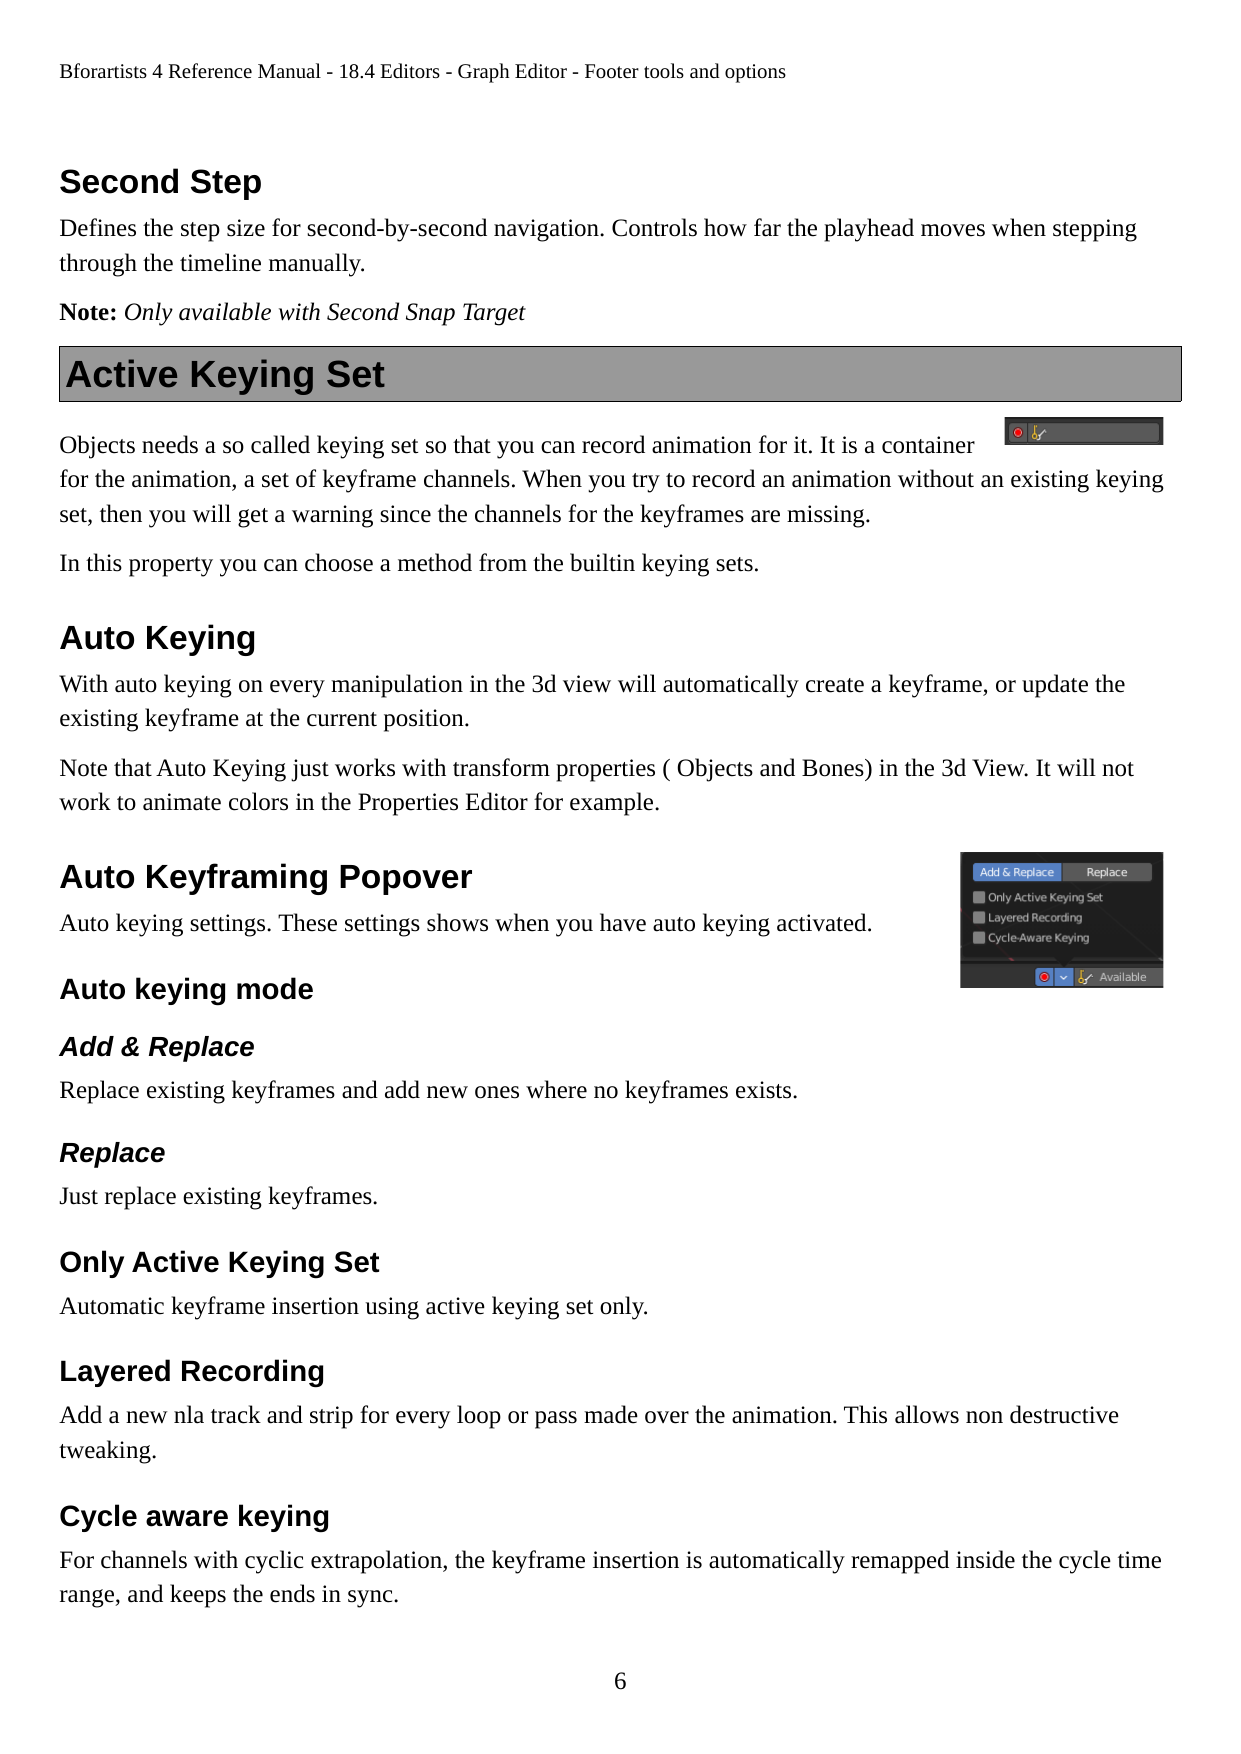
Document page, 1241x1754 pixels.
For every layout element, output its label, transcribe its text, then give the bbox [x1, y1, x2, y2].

text Note: Only available with Second Snap Target [59, 297, 1181, 326]
subtitle Second Step [59, 162, 1181, 201]
text With auto keying on every manipulation in the 3d view will automatically create a keyframe, or update the existing keyframe at the current position. [59, 669, 1181, 732]
text For channels with cyclic extrapolation, the keyframe insertion is automatically remapped inside the cycle time range, and keeps the ends in sync. [59, 1545, 1181, 1608]
text Auto keying settings. These settings shows when you have auto keying activated. [59, 908, 960, 937]
subtitle Auto Keyframing Popover [59, 857, 960, 896]
subtitle Cycle aware keying [59, 1499, 1181, 1532]
subtitle Replace [59, 1136, 1181, 1168]
text Just replace existing keyframes. [59, 1181, 1181, 1209]
picture [960, 852, 1164, 988]
text Replace existing keyframes and add new ones where no keyframes exists. [59, 1075, 1181, 1104]
text Objects needs a so called keying set so that you can record animation for it. It is a container for the animation, a set of keyframe channels. When you try to record an animation without an existing keying set, then you will get a warning since the channels for the keyframes are missing. [59, 430, 1181, 528]
subtitle [1164, 857, 1181, 896]
subtitle Auto keying mode [59, 972, 1181, 1006]
subtitle Layered Recording [59, 1354, 1181, 1388]
subtitle Only Active Keying Set [59, 1244, 1181, 1278]
subtitle Auto Keying [59, 618, 1181, 657]
picture [1004, 417, 1164, 445]
text Defines the step size for second-by-second navigation. Controls how far the playhead moves when stepping through the timeline manually. [59, 213, 1181, 277]
table_header Active Keying Set [60, 347, 1181, 401]
text Automatic keyframe insertion using active keying set only. [59, 1291, 1181, 1319]
text Add a new nla track and strip for every loop or pass made over the animation. This allows non destructive tweaking. [59, 1401, 1181, 1464]
text In this property you can choose a method from the builtin keying sets. [59, 548, 1181, 577]
subtitle Add & Replace [59, 1031, 1181, 1062]
text Note that Auto Keying just works with transform properties ( Objects and Bones) in the 3d View. It will not work to animate colors in the Properties Editor for example. [59, 753, 1181, 816]
